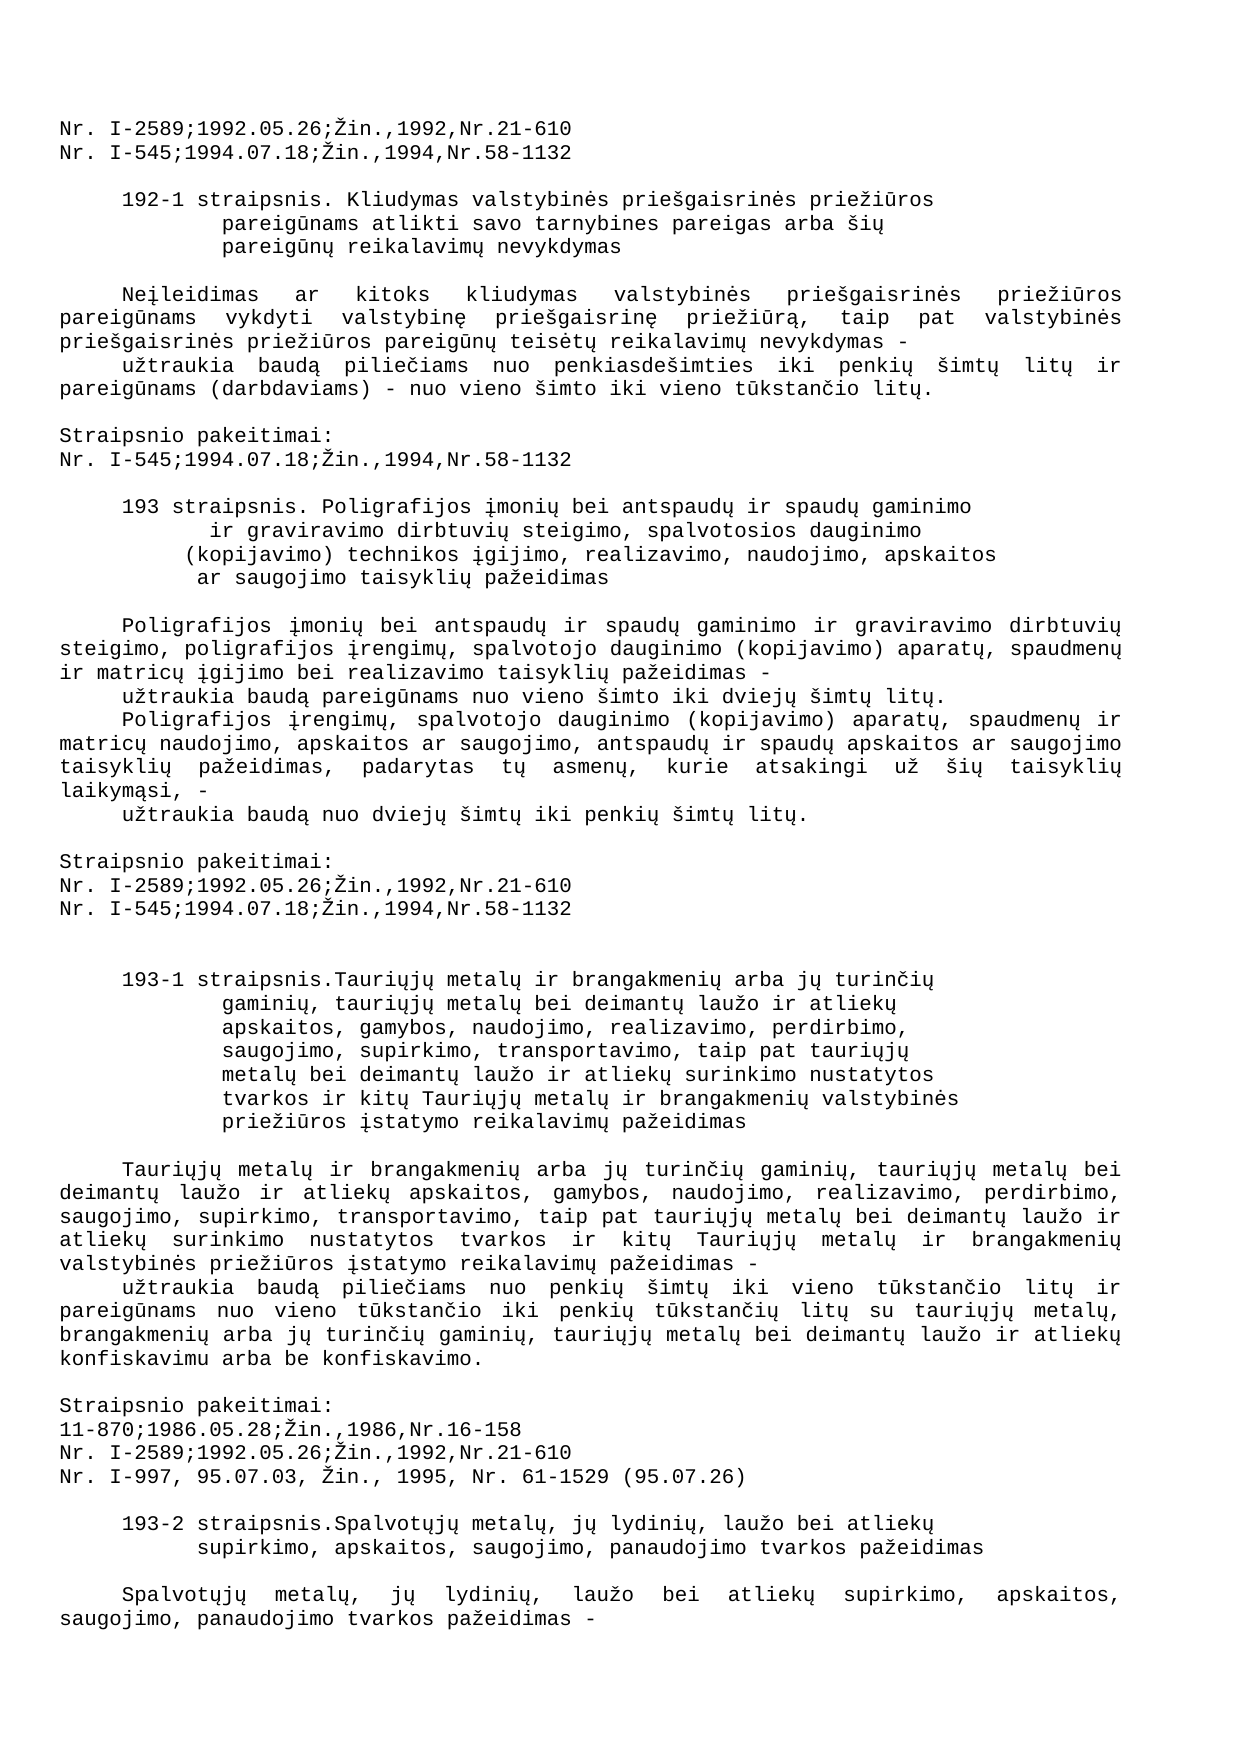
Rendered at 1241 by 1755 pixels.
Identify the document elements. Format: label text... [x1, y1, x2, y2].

text gaminių, tauriųjų metalų bei deimantų laužo ir atliekų [59, 993, 1122, 1017]
text (kopijavimo) technikos įgijimo, realizavimo, naudojimo, apskaitos [59, 544, 1122, 567]
text Nr. I-545;1994.07.18;Žin.,1994,Nr.58-1132 [59, 142, 1122, 165]
text Poligrafijos įrengimų, spalvotojo dauginimo (kopijavimo) aparatų, spaudmenų ir matricų naudojimo, apskaitos ar saugojimo, antspaudų ir spaudų apskaitos ar saugojimo taisyklių pažeidimas, padarytas tų asmenų, kurie atsakingi už šių taisyklių laikymąsi, - [59, 709, 1122, 804]
text Nr. I-997, 95.07.03, Žin., 1995, Nr. 61-1529 (95.07.26) [59, 1466, 1122, 1489]
text 192-1 straipsnis. Kliudymas valstybinės priešgaisrinės priežiūros [59, 189, 1122, 213]
text pareigūnų reikalavimų nevykdymas [59, 236, 1122, 260]
text Nr. I-2589;1992.05.26;Žin.,1992,Nr.21-610 [59, 875, 1122, 898]
text užtraukia baudą piliečiams nuo penkiasdešimties iki penkių šimtų litų ir pareigūnams (darbdaviams) - nuo vieno šimto iki vieno tūkstančio litų. [59, 354, 1122, 402]
text saugojimo, supirkimo, transportavimo, taip pat tauriųjų [59, 1040, 1122, 1064]
text Neįleidimas ar kitoks kliudymas valstybinės priešgaisrinės priežiūros pareigūnams vykdyti valstybinę priešgaisrinę priežiūrą, taip pat valstybinės priešgaisrinės priežiūros pareigūnų teisėtų reikalavimų nevykdymas - [59, 284, 1122, 354]
text Spalvotųjų metalų, jų lydinių, laužo bei atliekų supirkimo, apskaitos, saugojimo, panaudojimo tvarkos pažeidimas - [59, 1584, 1122, 1631]
text 11-870;1986.05.28;Žin.,1986,Nr.16-158 [59, 1419, 1122, 1442]
text Nr. I-2589;1992.05.26;Žin.,1992,Nr.21-610 [59, 1442, 1122, 1466]
text Straipsnio pakeitimai: [59, 851, 1122, 875]
text supirkimo, apskaitos, saugojimo, panaudojimo tvarkos pažeidimas [59, 1537, 1122, 1561]
text užtraukia baudą pareigūnams nuo vieno šimto iki dviejų šimtų litų. [59, 686, 1122, 709]
text Tauriųjų metalų ir brangakmenių arba jų turinčių gaminių, tauriųjų metalų bei deimantų laužo ir atliekų apskaitos, gamybos, naudojimo, realizavimo, perdirbimo, saugojimo, supirkimo, transportavimo, taip pat tauriųjų metalų bei deimantų laužo ir atliekų surinkimo nustatytos tvarkos ir kitų Tauriųjų metalų ir brangakmenių valstybinės priežiūros įstatymo reikalavimų pažeidimas - [59, 1158, 1122, 1277]
text priežiūros įstatymo reikalavimų pažeidimas [59, 1111, 1122, 1135]
text Poligrafijos įmonių bei antspaudų ir spaudų gaminimo ir graviravimo dirbtuvių steigimo, poligrafijos įrengimų, spalvotojo dauginimo (kopijavimo) aparatų, spaudmenų ir matricų įgijimo bei realizavimo taisyklių pažeidimas - [59, 615, 1122, 686]
text ir graviravimo dirbtuvių steigimo, spalvotosios dauginimo [59, 520, 1122, 544]
text 193-2 straipsnis.Spalvotųjų metalų, jų lydinių, laužo bei atliekų [59, 1513, 1122, 1537]
text pareigūnams atlikti savo tarnybines pareigas arba šių [59, 213, 1122, 236]
text metalų bei deimantų laužo ir atliekų surinkimo nustatytos [59, 1064, 1122, 1088]
text ar saugojimo taisyklių pažeidimas [59, 567, 1122, 591]
text užtraukia baudą piliečiams nuo penkių šimtų iki vieno tūkstančio litų ir pareigūnams nuo vieno tūkstančio iki penkių tūkstančių litų su tauriųjų metalų, brangakmenių arba jų turinčių gaminių, tauriųjų metalų bei deimantų laužo ir atliekų konfiskavimu arba be konfiskavimo. [59, 1277, 1122, 1371]
text Nr. I-545;1994.07.18;Žin.,1994,Nr.58-1132 [59, 449, 1122, 473]
text Straipsnio pakeitimai: [59, 1395, 1122, 1419]
text tvarkos ir kitų Tauriųjų metalų ir brangakmenių valstybinės [59, 1088, 1122, 1111]
text Nr. I-545;1994.07.18;Žin.,1994,Nr.58-1132 [59, 898, 1122, 922]
text 193 straipsnis. Poligrafijos įmonių bei antspaudų ir spaudų gaminimo [59, 496, 1122, 520]
text Straipsnio pakeitimai: [59, 426, 1122, 449]
text užtraukia baudą nuo dviejų šimtų iki penkių šimtų litų. [59, 804, 1122, 827]
text Nr. I-2589;1992.05.26;Žin.,1992,Nr.21-610 [59, 118, 1122, 142]
text 193-1 straipsnis.Tauriųjų metalų ir brangakmenių arba jų turinčių [59, 969, 1122, 993]
text apskaitos, gamybos, naudojimo, realizavimo, perdirbimo, [59, 1017, 1122, 1040]
